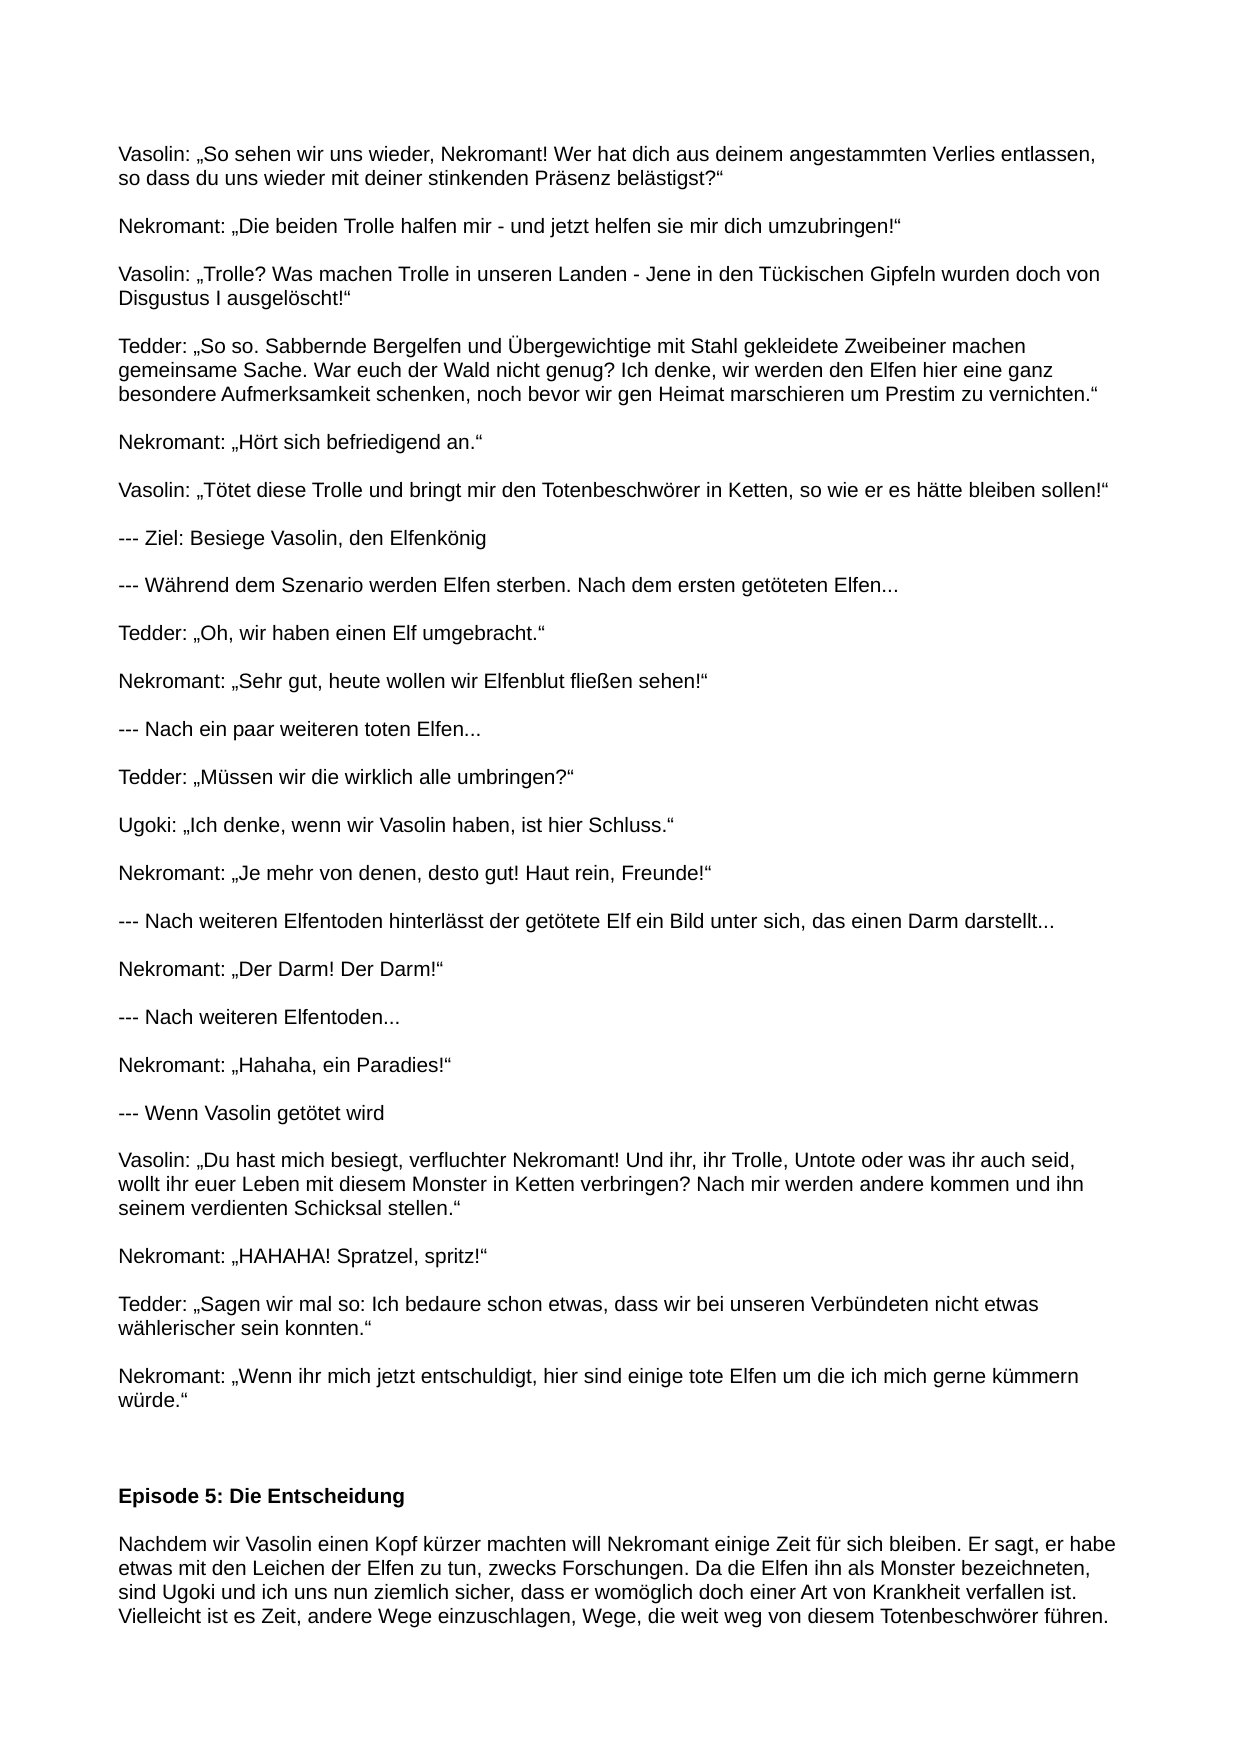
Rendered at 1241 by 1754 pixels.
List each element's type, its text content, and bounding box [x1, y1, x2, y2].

text Nekromant: „HAHAHA! Spratzel, spritz!“ [118, 1244, 1122, 1268]
text Nekromant: „Sehr gut, heute wollen wir Elfenblut fließen sehen!“ [118, 669, 1122, 693]
text Tedder: „Sagen wir mal so: Ich bedaure schon etwas, dass wir bei unseren Verbündeten nicht etwas wählerischer sein konnten.“ [118, 1292, 1122, 1340]
text Nekromant: „Der Darm! Der Darm!“ [118, 957, 1122, 981]
text Episode 5: Die Entscheidung [118, 1484, 1122, 1508]
text Tedder: „Oh, wir haben einen Elf umgebracht.“ [118, 621, 1122, 645]
text Nekromant: „Die beiden Trolle halfen mir - und jetzt helfen sie mir dich umzubringen!“ [118, 214, 1122, 238]
text Vasolin: „Trolle? Was machen Trolle in unseren Landen - Jene in den Tückischen Gipfeln wurden doch von Disgustus I ausgelöscht!“ [118, 262, 1122, 310]
text --- Während dem Szenario werden Elfen sterben. Nach dem ersten getöteten Elfen... [118, 573, 1122, 597]
text Tedder: „Müssen wir die wirklich alle umbringen?“ [118, 765, 1122, 789]
text --- Nach weiteren Elfentoden... [118, 1004, 1122, 1028]
text Tedder: „So so. Sabbernde Bergelfen und Übergewichtige mit Stahl gekleidete Zweibeiner machen gemeinsame Sache. War euch der Wald nicht genug? Ich denke, wir werden den Elfen hier eine ganz besondere Aufmerksamkeit schenken, noch bevor wir gen Heimat marschieren um Prestim zu vernichten.“ [118, 334, 1122, 406]
text Nekromant: „Hahaha, ein Paradies!“ [118, 1052, 1122, 1076]
text --- Wenn Vasolin getötet wird [118, 1100, 1122, 1124]
text Ugoki: „Ich denke, wenn wir Vasolin haben, ist hier Schluss.“ [118, 813, 1122, 837]
text Nekromant: „Wenn ihr mich jetzt entschuldigt, hier sind einige tote Elfen um die ich mich gerne kümmern würde.“ [118, 1364, 1122, 1412]
text Vasolin: „So sehen wir uns wieder, Nekromant! Wer hat dich aus deinem angestammten Verlies entlassen, so dass du uns wieder mit deiner stinkenden Präsenz belästigst?“ [118, 142, 1122, 190]
text --- Nach ein paar weiteren toten Elfen... [118, 717, 1122, 741]
text Nekromant: „Hört sich befriedigend an.“ [118, 429, 1122, 453]
text Vasolin: „Tötet diese Trolle und bringt mir den Totenbeschwörer in Ketten, so wie er es hätte bleiben sollen!“ [118, 477, 1122, 501]
text Nachdem wir Vasolin einen Kopf kürzer machten will Nekromant einige Zeit für sich bleiben. Er sagt, er habe etwas mit den Leichen der Elfen zu tun, zwecks Forschungen. Da die Elfen ihn als Monster bezeichneten, sind Ugoki und ich uns nun ziemlich sicher, dass er womöglich doch einer Art von Krankheit verfallen ist. Vielleicht ist es Zeit, andere Wege einzuschlagen, Wege, die weit weg von diesem Totenbeschwörer führen. [118, 1532, 1122, 1627]
text Vasolin: „Du hast mich besiegt, verfluchter Nekromant! Und ihr, ihr Trolle, Untote oder was ihr auch seid, wollt ihr euer Leben mit diesem Monster in Ketten verbringen? Nach mir werden andere kommen und ihn seinem verdienten Schicksal stellen.“ [118, 1148, 1122, 1220]
text --- Ziel: Besiege Vasolin, den Elfenkönig [118, 525, 1122, 549]
text --- Nach weiteren Elfentoden hinterlässt der getötete Elf ein Bild unter sich, das einen Darm darstellt... [118, 909, 1122, 933]
text Nekromant: „Je mehr von denen, desto gut! Haut rein, Freunde!“ [118, 861, 1122, 885]
